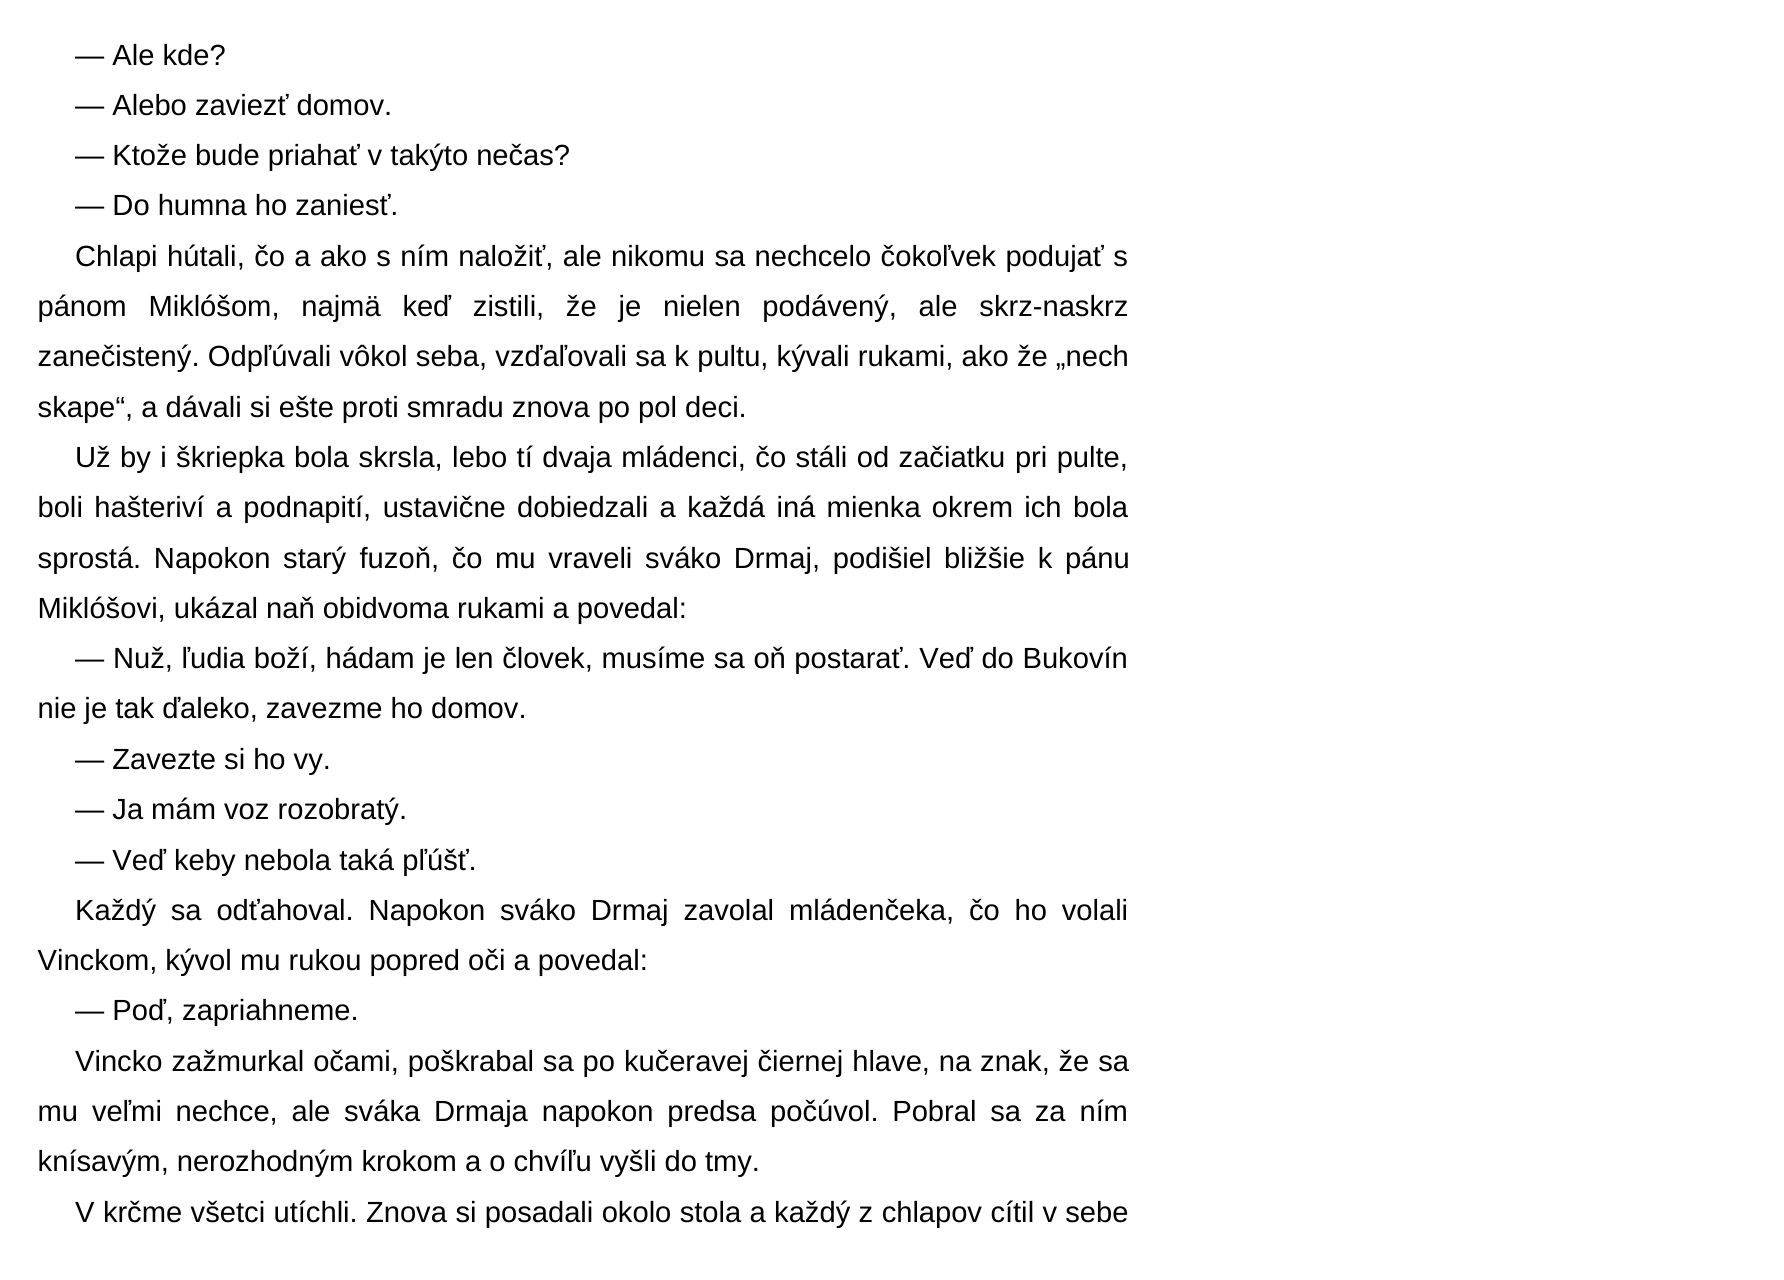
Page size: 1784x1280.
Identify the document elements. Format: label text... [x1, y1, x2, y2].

text Vincko zažmurkal očami, poškrabal sa po kučeravej čiernej hlave, na znak, že sa mu veľmi nechce, ale sváka Drmaja napokon predsa počúvol. Pobral sa za ním knísavým, nerozhodným krokom a o chvíľu vyšli do tmy. [37, 1044, 1130, 1178]
text — Do humna ho zaniesť. [37, 188, 1130, 222]
text Chlapi hútali, čo a ako s ním naložiť, ale nikomu sa nechcelo čokoľvek podujať s pánom Miklóšom, najmä keď zistili, že je nielen podávený, ale skrz-naskrz zanečistený. Odpľúvali vôkol seba, vzďaľovali sa k pultu, kývali rukami, ako že „nech skape“, a dávali si ešte proti smradu znova po pol deci. [37, 239, 1130, 423]
text — Ja mám voz rozobratý. [37, 792, 1130, 826]
text Každý sa odťahoval. Napokon sváko Drmaj zavolal mládenčeka, čo ho volali Vinckom, kývol mu rukou popred oči a povedal: [37, 893, 1130, 977]
text — Ale kde? [37, 37, 1130, 71]
text — Nuž, ľudia boží, hádam je len človek, musíme sa oň postarať. Veď do Bukovín nie je tak ďaleko, zavezme ho domov. [37, 641, 1130, 725]
text — Zavezte si ho vy. [37, 742, 1130, 775]
text — Alebo zaviezť domov. [37, 88, 1130, 121]
text — Ktože bude priahať v takýto nečas? [37, 138, 1130, 172]
text — Poď, zapriahneme. [37, 993, 1130, 1027]
text Už by i škriepka bola skrsla, lebo tí dvaja mládenci, čo stáli od začiatku pri pulte, boli hašteriví a podnapití, ustavične dobiedzali a každá iná mienka okrem ich bola sprostá. Napokon starý fuzoň, čo mu vraveli sváko Drmaj, podišiel bližšie k pánu Miklóšovi, ukázal naň obidvoma rukami a povedal: [37, 440, 1130, 624]
text — Veď keby nebola taká pľúšť. [37, 842, 1130, 876]
text V krčme všetci utíchli. Znova si posadali okolo stola a každý z chlapov cítil v sebe [37, 1195, 1130, 1228]
